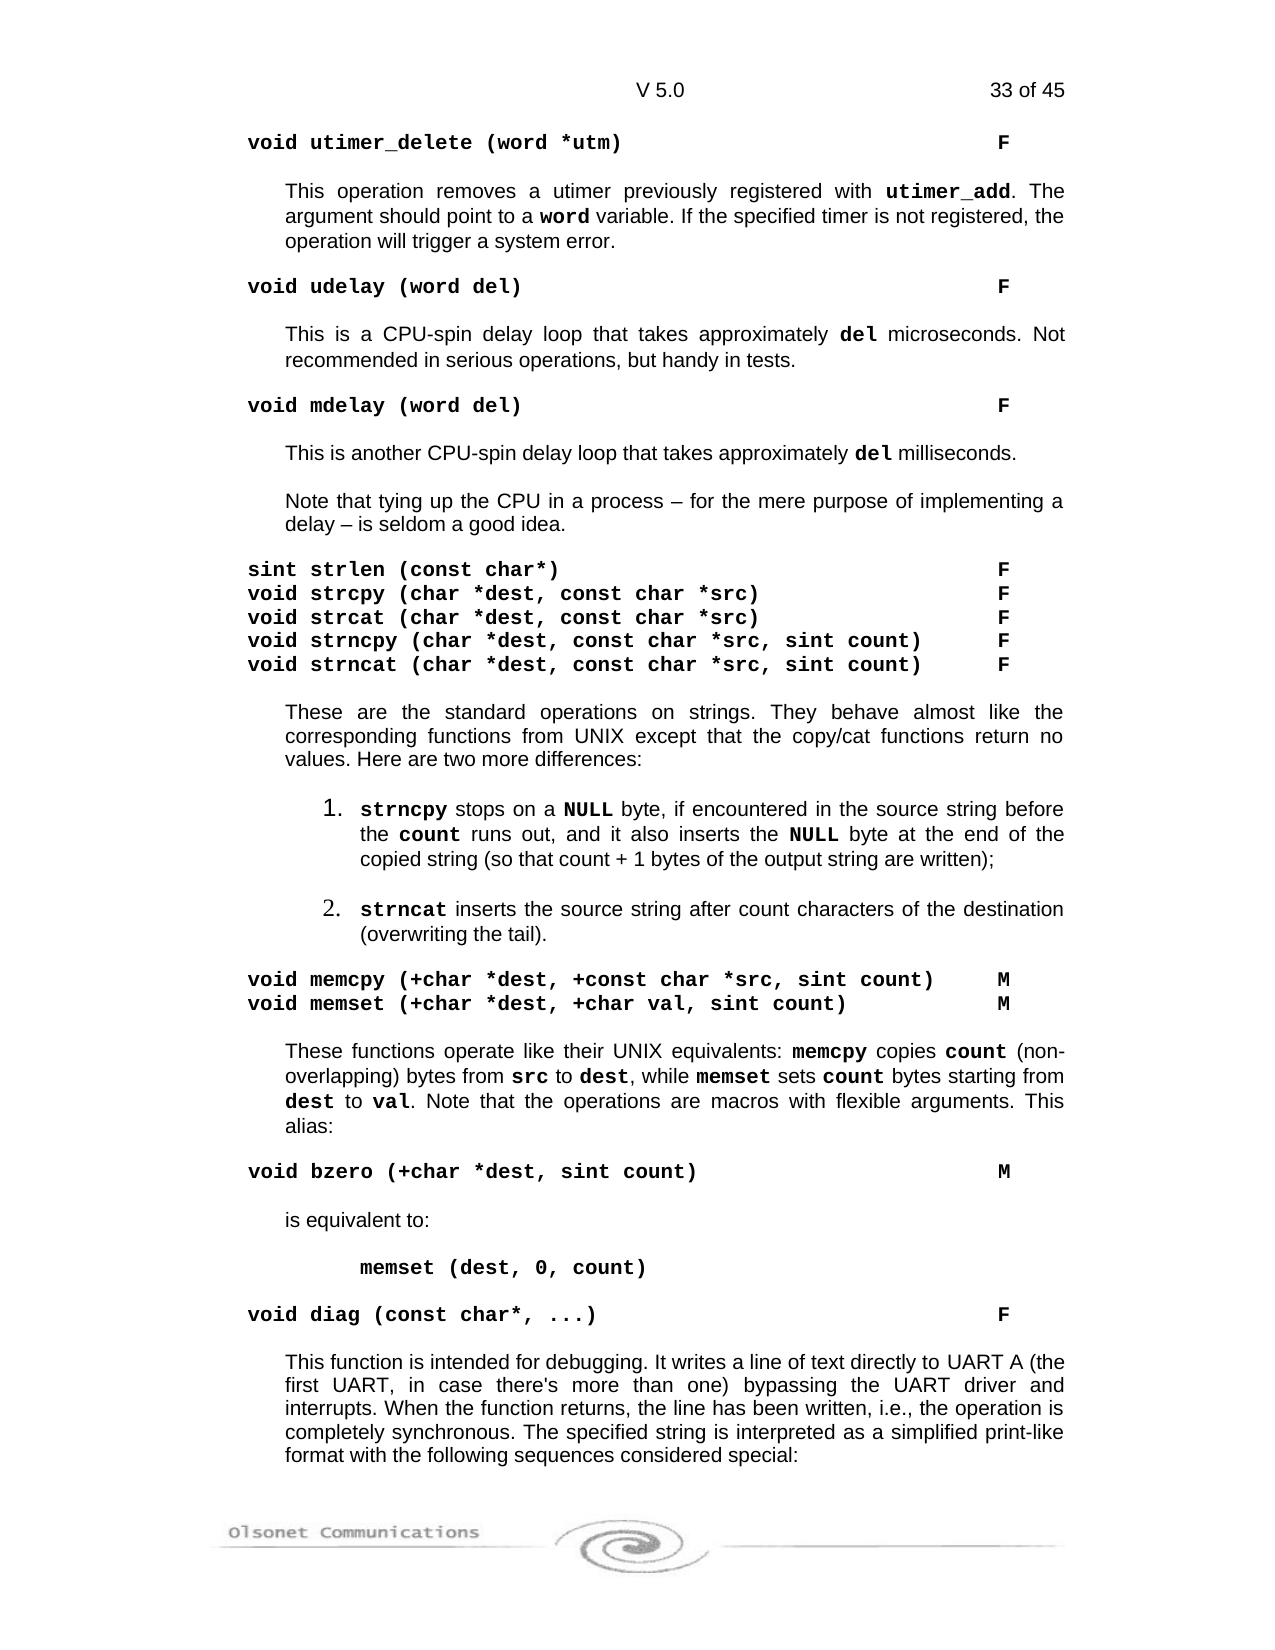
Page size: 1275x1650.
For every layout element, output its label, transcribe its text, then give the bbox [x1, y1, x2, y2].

text void strcpy (char *dest, const char *src) F [247, 583, 1065, 607]
text This is a CPU-spin delay loop that takes approximately del microseconds. Not recommended in serious operations, but handy in tests. [285, 323, 1065, 371]
picture [210, 1504, 1065, 1596]
text void utimer_delete (word *utm) F [247, 132, 1065, 156]
list strncat inserts the source string after count characters of the destination (overwriting the tail). [322, 894, 1065, 946]
text These are the standard operations on strings. They behave almost like the corresponding functions from UNIX except that the copy/cat functions return no values. Here are two more differences: [285, 701, 1065, 771]
text void memset (+char *dest, +char val, sint count) M [247, 993, 1065, 1017]
text void diag (const char*, ...) F [247, 1304, 1065, 1327]
text sint strlen (const char*) F [247, 559, 1065, 583]
text is equivalent to: [285, 1209, 1065, 1232]
text void strcat (char *dest, const char *src) F [247, 607, 1065, 630]
text This operation removes a utimer previously registered with utimer_add. The argument should point to a word variable. If the specified timer is not registered, the operation will trigger a system error. [285, 179, 1065, 253]
text void mdelay (word del) F [247, 394, 1065, 418]
text Note that tying up the CPU in a process – for the mere purpose of implementing a delay – is seldom a good idea. [285, 490, 1065, 536]
text void strncat (char *dest, const char *src, sint count) F [247, 654, 1065, 678]
text void memcpy (+char *dest, +const char *src, sint count) M [247, 969, 1065, 993]
text void bzero (+char *dest, sint count) M [248, 1162, 1065, 1185]
text void strncpy (char *dest, const char *src, sint count) F [247, 630, 1065, 654]
text void udelay (word del) F [247, 276, 1065, 300]
text memset (dest, 0, count) [285, 1255, 1065, 1280]
text This function is intended for debugging. It writes a line of text directly to UART A (the first UART, in case there's more than one) bypassing the UART driver and interrupts. When the function returns, the line has been written, i.e., the operation is completely synchronous. The specified string is interpreted as a simplified print-like format with the following sequences considered special: [285, 1351, 1065, 1467]
list strncpy stops on a NULL byte, if encountered in the source string before the count runs out, and it also inserts the NULL byte at the end of the copied string (so that count + 1 bytes of the output string are written); [322, 794, 1065, 871]
text These functions operate like their UNIX equivalents: memcpy copies count (non-overlapping) bytes from src to dest, while memset sets count bytes starting from dest to val. Note that the operations are macros with flexible arguments. This alias: [285, 1040, 1065, 1138]
text This is another CPU-spin delay loop that takes approximately del milliseconds. [285, 441, 1065, 467]
